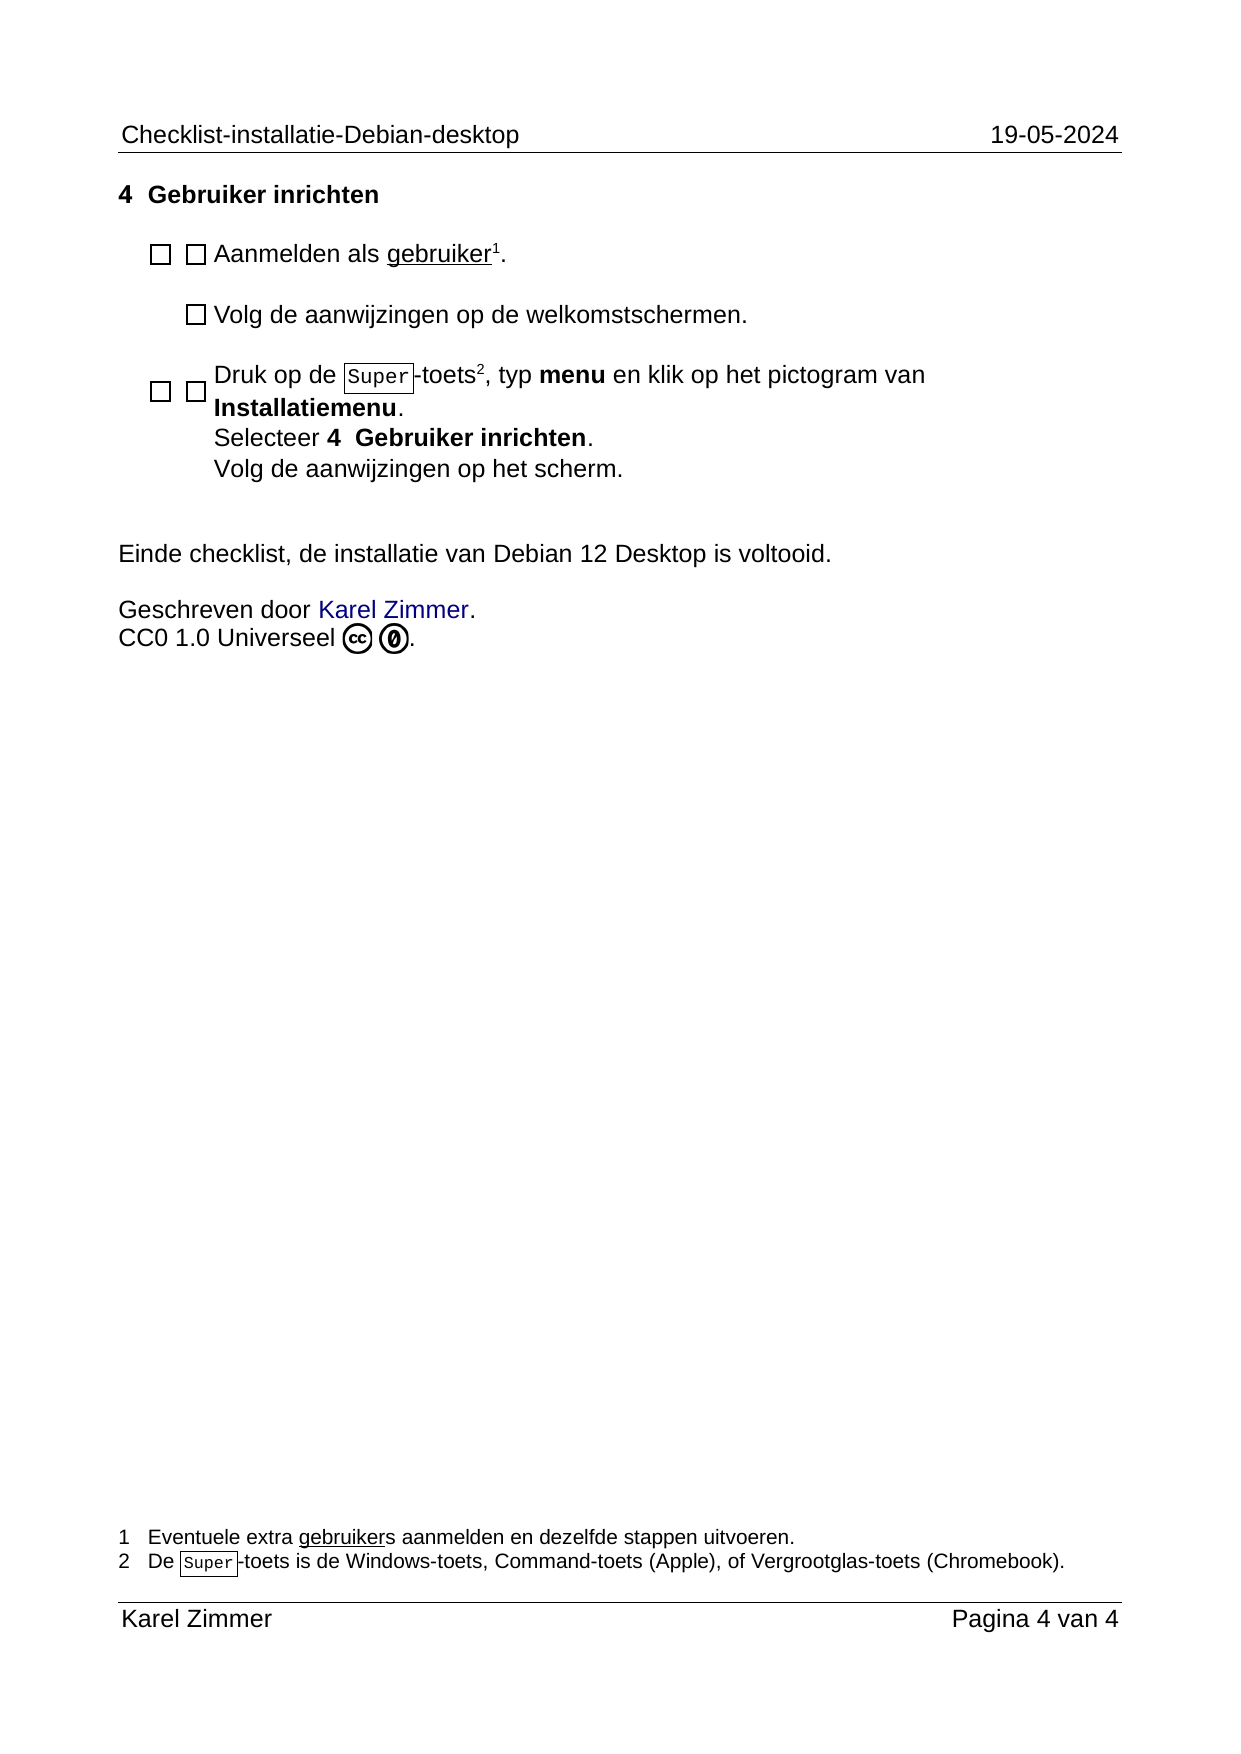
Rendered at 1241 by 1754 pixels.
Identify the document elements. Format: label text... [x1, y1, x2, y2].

picture [379, 623, 409, 654]
text Einde checklist, de installatie van Debian 12 Desktop is voltooid. [118, 540, 1122, 568]
table_cell Volg de aanwijzingen op het scherm. [213, 454, 1122, 484]
table_cell Selecteer 4 Gebruiker inrichten. [213, 423, 1122, 453]
table_header [118, 239, 142, 269]
table_cell [118, 330, 142, 360]
table_header Aanmelden als gebruiker. [213, 239, 1122, 269]
table_cell [142, 300, 177, 330]
table_cell [118, 360, 142, 423]
table_cell [177, 300, 213, 330]
table_cell [213, 330, 1122, 360]
table_cell [142, 269, 177, 300]
table_cell [142, 360, 177, 423]
table_cell [177, 423, 213, 453]
table_cell [177, 269, 213, 300]
list Geschreven door Karel Zimmer. [118, 596, 1122, 624]
list Gebruiker inrichten [118, 177, 1122, 211]
picture [342, 623, 373, 654]
table_cell [118, 423, 142, 453]
table_cell Druk op de Super-toets, typ menu en klik op het pictogram van Installatiemenu. [213, 360, 1122, 423]
list CC0 1.0 Universeel [118, 624, 342, 653]
table_cell [142, 423, 177, 453]
table_header [142, 239, 177, 269]
table_cell [142, 330, 177, 360]
table_cell [118, 300, 142, 330]
table_cell [118, 454, 142, 484]
table_header [177, 239, 213, 269]
table_cell [177, 330, 213, 360]
list . [409, 624, 1122, 653]
table_cell [177, 454, 213, 484]
table_cell [142, 454, 177, 484]
table_cell [118, 269, 142, 300]
table_cell [177, 360, 213, 423]
table_cell Volg de aanwijzingen op de welkomstschermen. [213, 300, 1122, 330]
table_cell [213, 269, 1122, 300]
